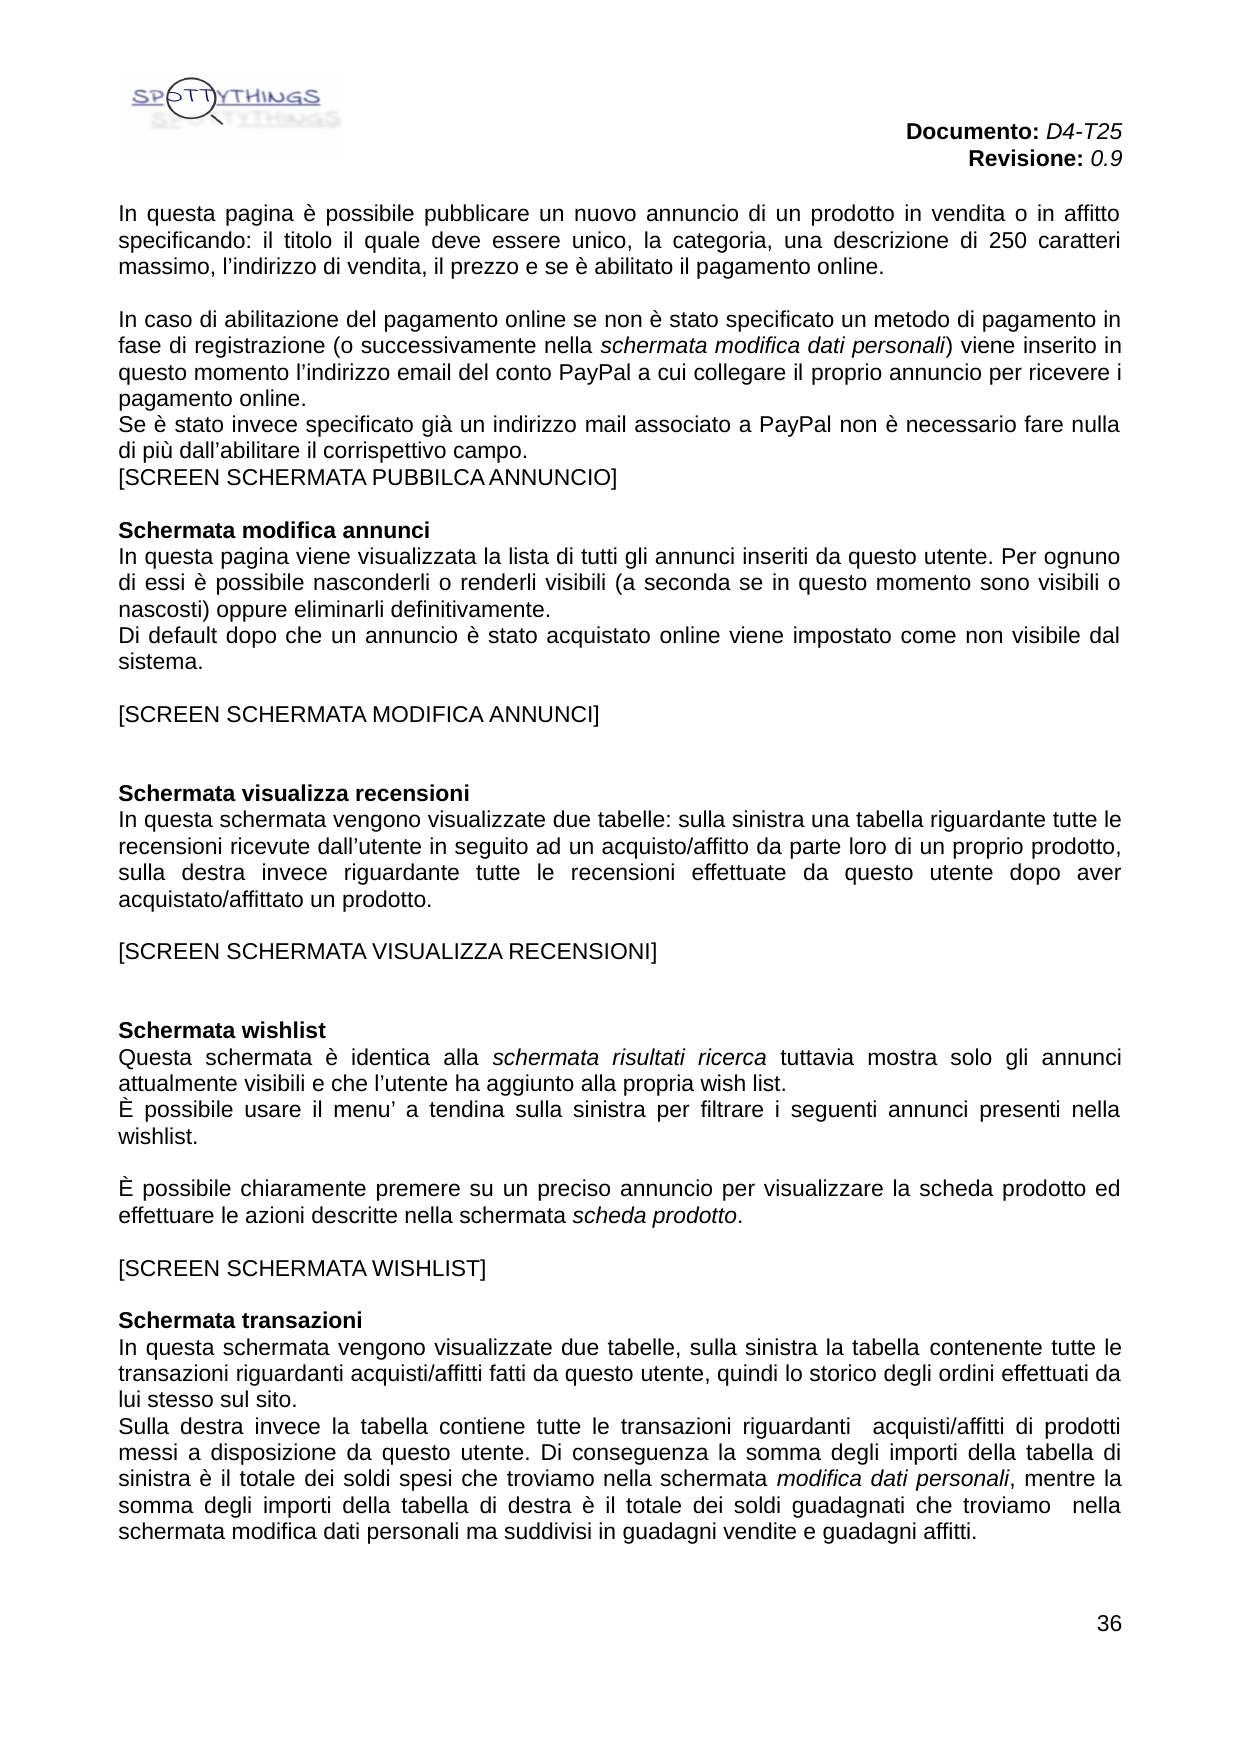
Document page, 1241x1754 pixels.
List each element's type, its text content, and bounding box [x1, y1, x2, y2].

text In caso di abilitazione del pagamento online se non è stato specificato un metodo di pagamento in fase di registrazione (o successivamente nella schermata modifica dati personali) viene inserito in questo momento l’indirizzo email del conto PayPal a cui collegare il proprio annuncio per ricevere i pagamento online. [118, 306, 1122, 411]
text In questa pagina è possibile pubblicare un nuovo annuncio di un prodotto in vendita o in affitto specificando: il titolo il quale deve essere unico, la categoria, una descrizione di 250 caratteri massimo, l’indirizzo di vendita, il prezzo e se è abilitato il pagamento online. [118, 200, 1122, 279]
text Se è stato invece specificato già un indirizzo mail associato a PayPal non è necessario fare nulla di più dall’abilitare il corrispettivo campo. [118, 411, 1122, 464]
text Sulla destra invece la tabella contiene tutte le transazioni riguardanti acquisti/affitti di prodotti messi a disposizione da questo utente. Di conseguenza la somma degli importi della tabella di sinistra è il totale dei soldi spesi che troviamo nella schermata modifica dati personali, mentre la somma degli importi della tabella di destra è il totale dei soldi guadagnati che troviamo nella schermata modifica dati personali ma suddivisi in guadagni vendite e guadagni affitti. [118, 1413, 1122, 1544]
text Schermata modifica annunci [118, 517, 1122, 543]
text In questa schermata vengono visualizzate due tabelle: sulla sinistra una tabella riguardante tutte le recensioni ricevute dall’utente in seguito ad un acquisto/affitto da parte loro di un proprio prodotto, sulla destra invece riguardante tutte le recensioni effettuate da questo utente dopo aver acquistato/affittato un prodotto. [118, 806, 1122, 912]
picture [123, 73, 345, 156]
text Questa schermata è identica alla schermata risultati ricerca tuttavia mostra solo gli annunci attualmente visibili e che l’utente ha aggiunto alla propria wish list. [118, 1044, 1122, 1096]
text È possibile chiaramente premere su un preciso annuncio per visualizzare la scheda prodotto ed effettuare le azioni descritte nella schermata scheda prodotto. [118, 1175, 1122, 1228]
text È possibile usare il menu’ a tendina sulla sinistra per filtrare i seguenti annunci presenti nella wishlist. [118, 1096, 1122, 1149]
text [SCREEN SCHERMATA MODIFICA ANNUNCI] [118, 701, 1122, 727]
text Schermata transazioni [118, 1307, 1122, 1333]
text [SCREEN SCHERMATA PUBBILCA ANNUNCIO] [118, 464, 1122, 490]
text Schermata wishlist [118, 1017, 1122, 1044]
text [SCREEN SCHERMATA WISHLIST] [118, 1254, 1122, 1281]
text [SCREEN SCHERMATA VISUALIZZA RECENSIONI] [118, 938, 1122, 964]
text Schermata visualizza recensioni [118, 780, 1122, 806]
text Di default dopo che un annuncio è stato acquistato online viene impostato come non visibile dal sistema. [118, 622, 1122, 675]
text In questa pagina viene visualizzata la lista di tutti gli annunci inseriti da questo utente. Per ognuno di essi è possibile nasconderli o renderli visibili (a seconda se in questo momento sono visibili o nascosti) oppure eliminarli definitivamente. [118, 543, 1122, 622]
text In questa schermata vengono visualizzate due tabelle, sulla sinistra la tabella contenente tutte le transazioni riguardanti acquisti/affitti fatti da questo utente, quindi lo storico degli ordini effettuati da lui stesso sul sito. [118, 1333, 1122, 1413]
